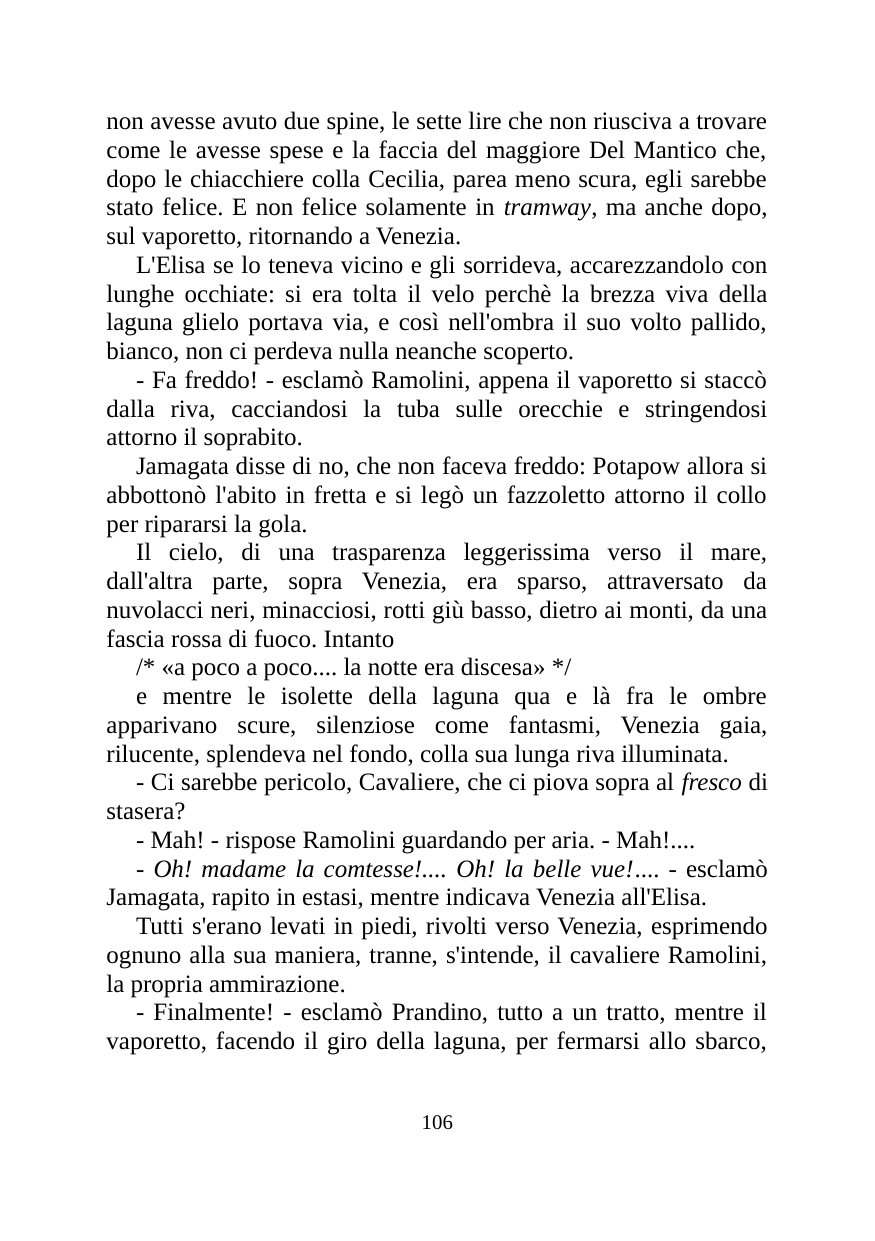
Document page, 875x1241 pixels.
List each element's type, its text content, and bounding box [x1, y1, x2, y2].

text - Oh! madame la comtesse!.... Oh! la belle vue!.... - esclamò Jamagata, rapito in estasi, mentre indicava Venezia all'Elisa. [106, 854, 768, 911]
text L'Elisa se lo teneva vicino e gli sorrideva, accarezzandolo con lunghe occhiate: si era tolta il velo perchè la brezza viva della laguna glielo portava via, e così nell'ombra il suo volto pallido, bianco, non ci perdeva nulla neanche scoperto. [106, 250, 768, 365]
text - Ci sarebbe pericolo, Cavaliere, che ci piova sopra al fresco di stasera? [106, 767, 768, 825]
text Tutti s'erano levati in piedi, rivolti verso Venezia, esprimendo ognuno alla sua maniera, tranne, s'intende, il cavaliere Ramolini, la propria ammirazione. [106, 911, 768, 997]
text Jamagata disse di no, che non faceva freddo: Potapow allora si abbottonò l'abito in fretta e si legò un fazzoletto attorno il collo per ripararsi la gola. [106, 451, 768, 537]
text - Finalmente! - esclamò Prandino, tutto a un tratto, mentre il vaporetto, facendo il giro della laguna, per fermarsi allo sbarco, [106, 997, 768, 1055]
text - Mah! - rispose Ramolini guardando per aria. - Mah!.... [106, 825, 768, 854]
text - Fa freddo! - esclamò Ramolini, appena il vaporetto si staccò dalla riva, cacciandosi la tuba sulle orecchie e stringendosi attorno il soprabito. [106, 365, 768, 451]
text /* «a poco a poco.... la notte era discesa» */ [106, 652, 768, 681]
text non avesse avuto due spine, le sette lire che non riusciva a trovare come le avesse spese e la faccia del maggiore Del Mantico che, dopo le chiacchiere colla Cecilia, parea meno scura, egli sarebbe stato felice. E non felice solamente in tramway, ma anche dopo, sul vaporetto, ritornando a Venezia. [106, 106, 768, 250]
text e mentre le isolette della laguna qua e là fra le ombre apparivano scure, silenziose come fantasmi, Venezia gaia, rilucente, splendeva nel fondo, colla sua lunga riva illuminata. [106, 681, 768, 767]
text Il cielo, di una trasparenza leggerissima verso il mare, dall'altra parte, sopra Venezia, era sparso, attraversato da nuvolacci neri, minacciosi, rotti giù basso, dietro ai monti, da una fascia rossa di fuoco. Intanto [106, 537, 768, 652]
